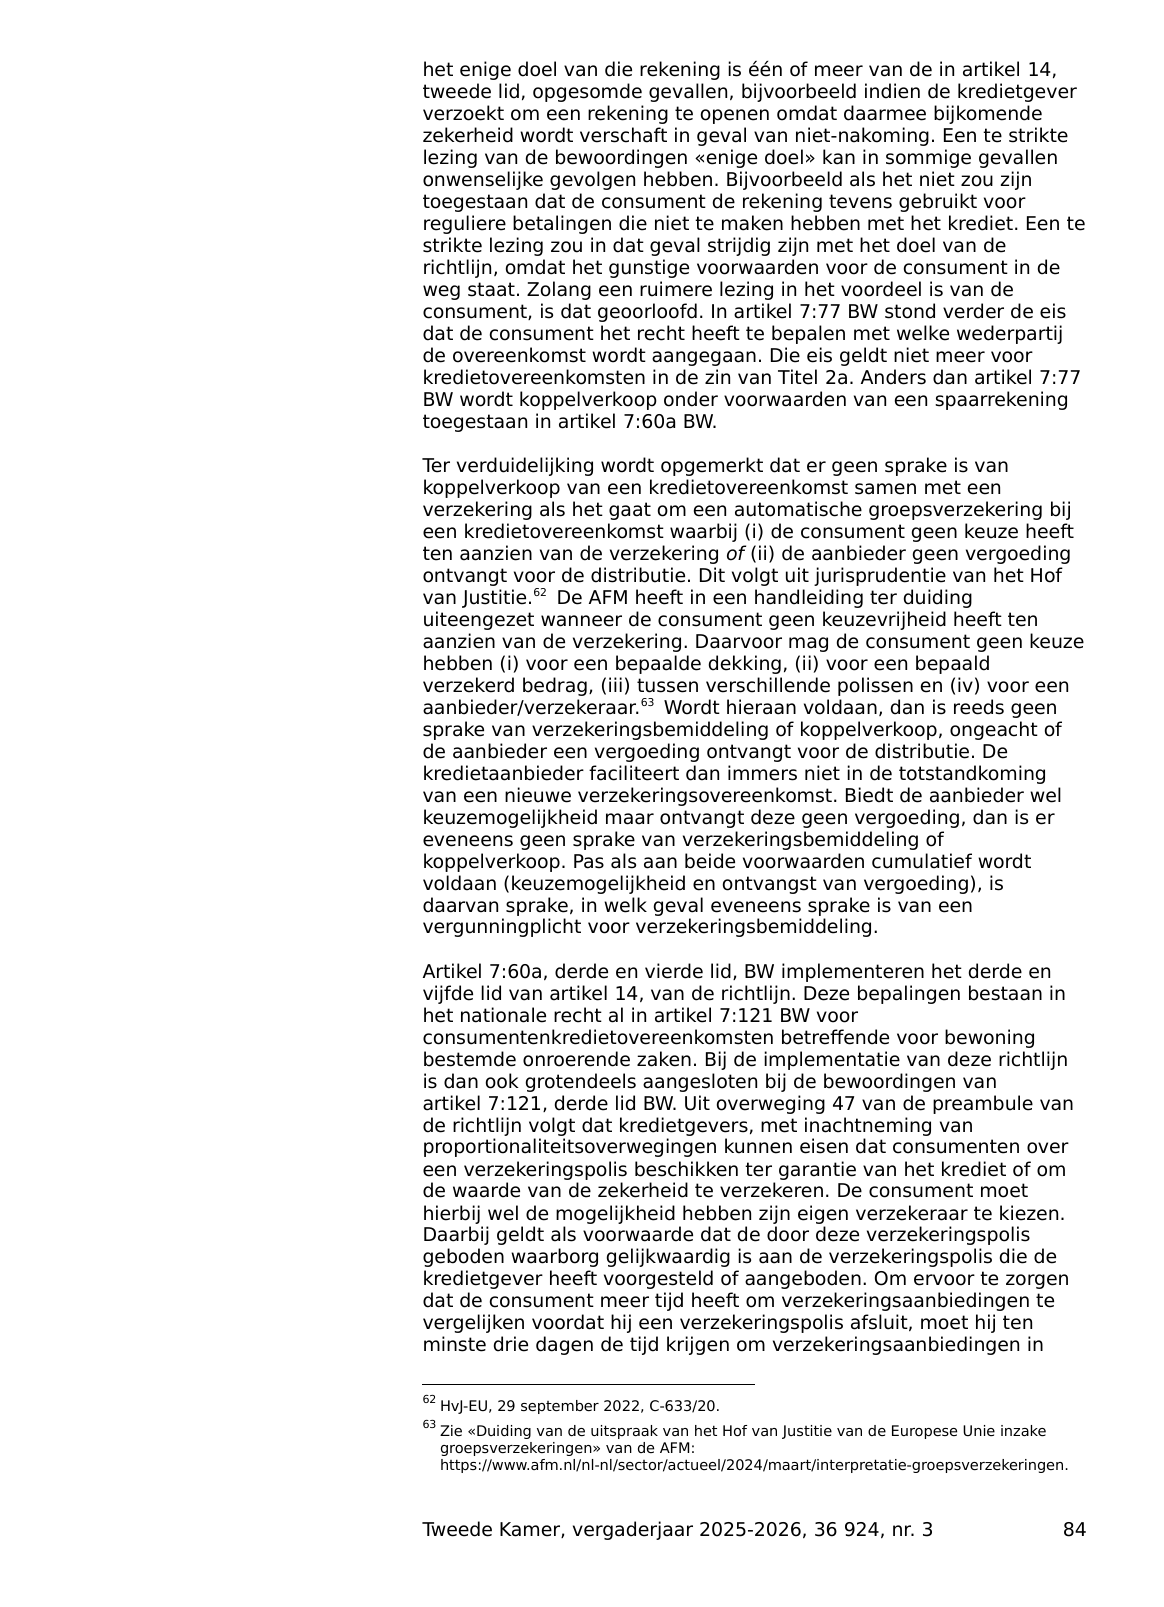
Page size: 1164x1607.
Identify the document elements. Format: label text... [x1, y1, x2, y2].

text Artikel 7:60a, derde en vierde lid, BW implementeren het derde en vijfde lid van artikel 14, van de richtlijn. Deze bepalingen bestaan in het nationale recht al in artikel 7:121 BW voor consumentenkredietovereenkomsten betreffende voor bewoning bestemde onroerende zaken. Bij de implementatie van deze richtlijn is dan ook grotendeels aangesloten bij de bewoordingen van artikel 7:121, derde lid BW. Uit overweging 47 van de preambule van de richtlijn volgt dat kredietgevers, met inachtneming van proportionaliteitsoverwegingen kunnen eisen dat consumenten over een verzekeringspolis beschikken ter garantie van het krediet of om de waarde van de zekerheid te verzekeren. De consument moet hierbij wel de mogelijkheid hebben zijn eigen verzekeraar te kiezen. Daarbij geldt als voorwaarde dat de door deze verzekeringspolis geboden waarborg gelijkwaardig is aan de verzekeringspolis die de kredietgever heeft voorgesteld of aangeboden. Om ervoor te zorgen dat de consument meer tijd heeft om verzekeringsaanbiedingen te vergelijken voordat hij een verzekeringspolis afsluit, moet hij ten minste drie dagen de tijd krijgen om verzekeringsaanbiedingen in [422, 961, 1087, 1356]
text Zie «Duiding van de uitspraak van het Hof van Justitie van de Europese Unie inzake groepsverzekeringen» van de AFM: https://www.afm.nl/nl-nl/sector/actueel/2024/maart/interpretatie-groepsverzekeringen. [422, 1418, 1087, 1474]
text het enige doel van die rekening is één of meer van de in artikel 14, tweede lid, opgesomde gevallen, bijvoorbeeld indien de kredietgever verzoekt om een rekening te openen omdat daarmee bijkomende zekerheid wordt verschaft in geval van niet-nakoming. Een te strikte lezing van de bewoordingen «enige doel» kan in sommige gevallen onwenselijke gevolgen hebben. Bijvoorbeeld als het niet zou zijn toegestaan dat de consument de rekening tevens gebruikt voor reguliere betalingen die niet te maken hebben met het krediet. Een te strikte lezing zou in dat geval strijdig zijn met het doel van de richtlijn, omdat het gunstige voorwaarden voor de consument in de weg staat. Zolang een ruimere lezing in het voordeel is van de consument, is dat geoorloofd. In artikel 7:77 BW stond verder de eis dat de consument het recht heeft te bepalen met welke wederpartij de overeenkomst wordt aangegaan. Die eis geldt niet meer voor kredietovereenkomsten in de zin van Titel 2a. Anders dan artikel 7:77 BW wordt koppelverkoop onder voorwaarden van een spaarrekening toegestaan in artikel 7:60a BW. [422, 59, 1087, 433]
text Ter verduidelijking wordt opgemerkt dat er geen sprake is van koppelverkoop van een kredietovereenkomst samen met een verzekering als het gaat om een automatische groepsverzekering bij een kredietovereenkomst waarbij (i) de consument geen keuze heeft ten aanzien van de verzekering of (ii) de aanbieder geen vergoeding ontvangt voor de distributie. Dit volgt uit jurisprudentie van het Hof van Justitie. De AFM heeft in een handleiding ter duiding uiteengezet wanneer de consument geen keuzevrijheid heeft ten aanzien van de verzekering. Daarvoor mag de consument geen keuze hebben (i) voor een bepaalde dekking, (ii) voor een bepaald verzekerd bedrag, (iii) tussen verschillende polissen en (iv) voor een aanbieder/verzekeraar. Wordt hieraan voldaan, dan is reeds geen sprake van verzekeringsbemiddeling of koppelverkoop, ongeacht of de aanbieder een vergoeding ontvangt voor de distributie. De kredietaanbieder faciliteert dan immers niet in de totstandkoming van een nieuwe verzekeringsovereenkomst. Biedt de aanbieder wel keuzemogelijkheid maar ontvangt deze geen vergoeding, dan is er eveneens geen sprake van verzekeringsbemiddeling of koppelverkoop. Pas als aan beide voorwaarden cumulatief wordt voldaan (keuzemogelijkheid en ontvangst van vergoeding), is daarvan sprake, in welk geval eveneens sprake is van een vergunningplicht voor verzekeringsbemiddeling. [422, 455, 1087, 938]
text HvJ-EU, 29 september 2022, C-633/20. [422, 1393, 1087, 1416]
